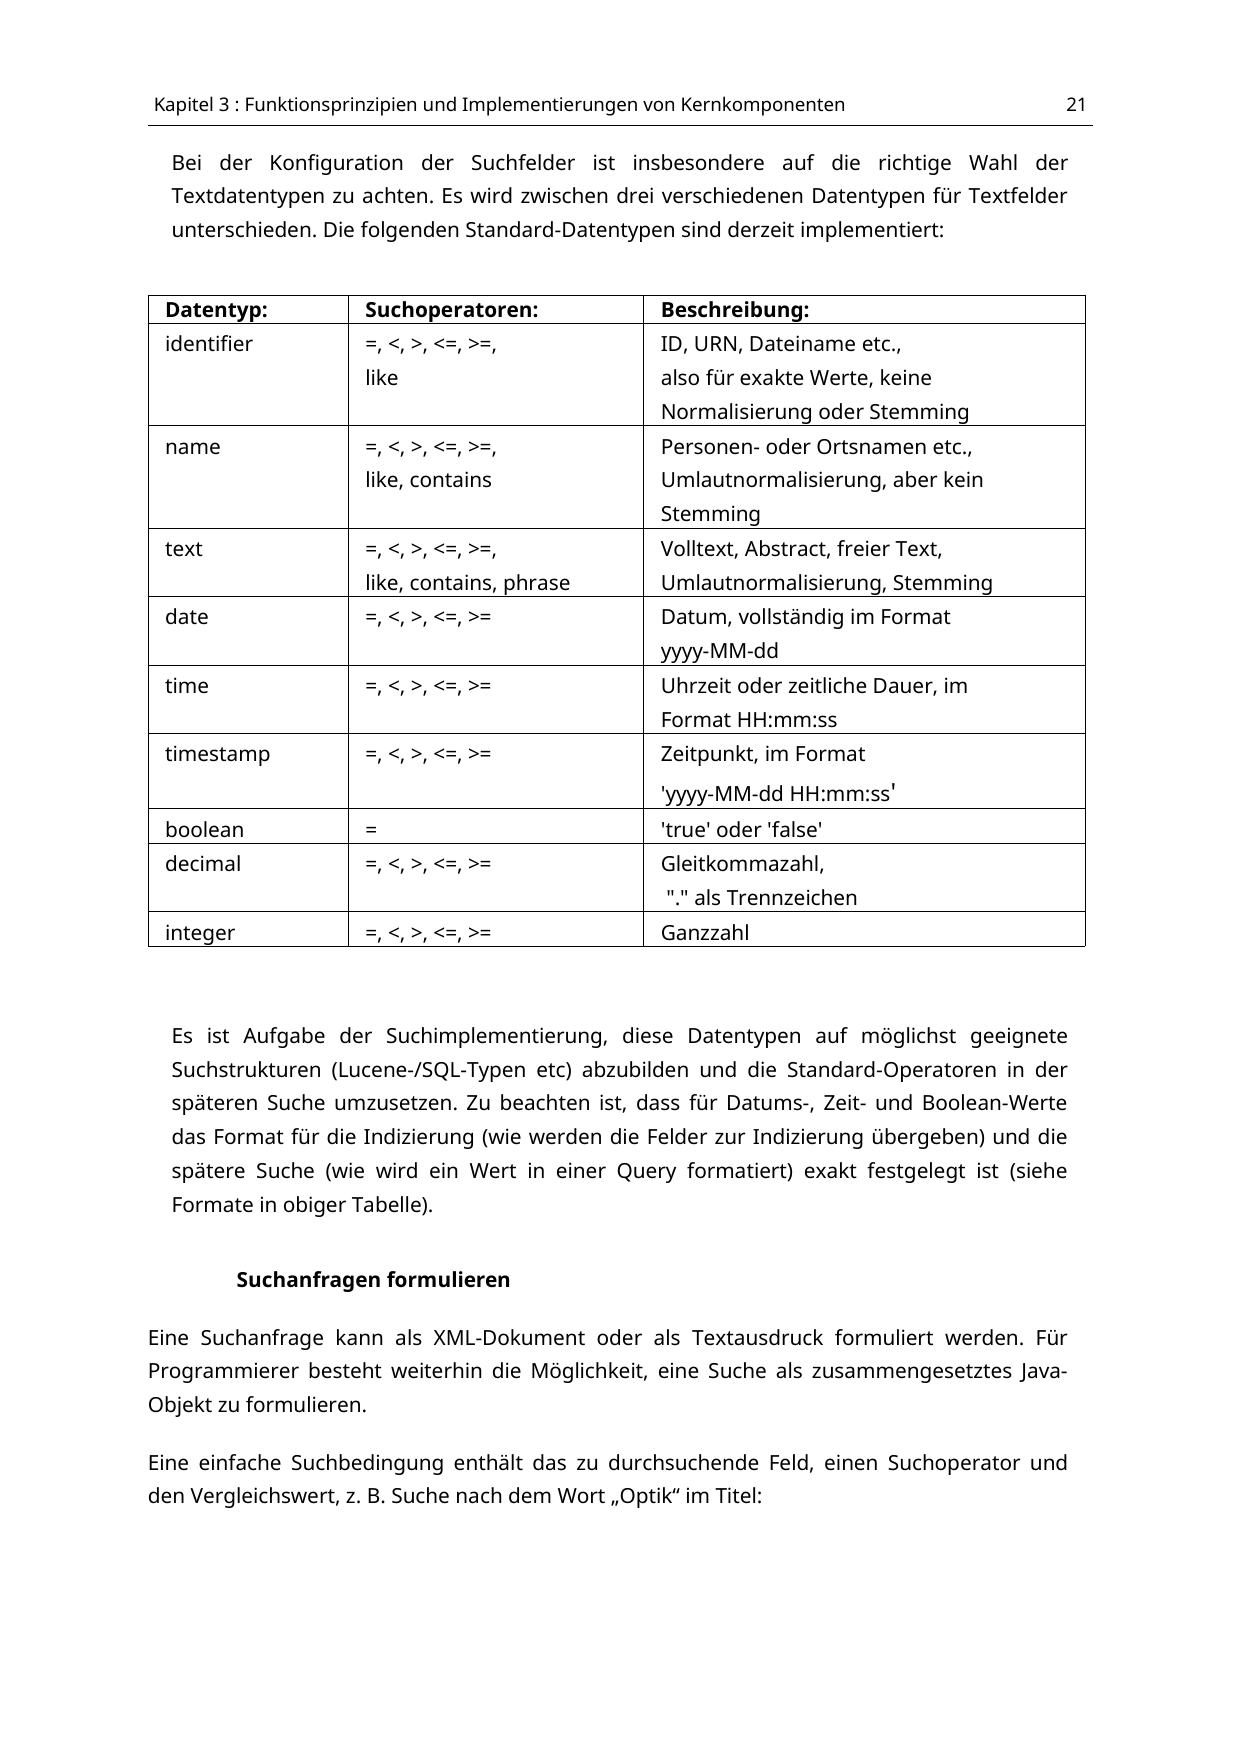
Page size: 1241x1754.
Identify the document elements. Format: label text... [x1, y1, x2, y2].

table_cell 'true' oder 'false' [644, 809, 1085, 843]
table_cell boolean [149, 809, 348, 843]
table_cell Gleitkommazahl, "." als Trennzeichen [644, 844, 1085, 911]
table_cell date [149, 597, 348, 665]
table_cell Volltext, Abstract, freier Text, Umlautnormalisierung, Stemming [644, 529, 1085, 596]
text Es ist Aufgabe der Suchimplementierung, diese Datentypen auf möglichst geeignete Suchstrukturen (Lucene-/SQL-Typen etc) abzubilden und die Standard-Operatoren in der späteren Suche umzusetzen. Zu beachten ist, dass für Datums-, Zeit- und Boolean-Werte das Format für die Indizierung (wie werden die Felder zur Indizierung übergeben) und die spätere Suche (wie wird ein Wert in einer Query formatiert) exakt festgelegt ist (siehe Formate in obiger Tabelle). [171, 1021, 1069, 1218]
table_cell decimal [149, 844, 348, 911]
table_cell Datum, vollständig im Format yyyy-MM-dd [644, 597, 1085, 665]
table_cell =, <, >, <=, >= [349, 666, 643, 733]
table_cell ID, URN, Dateiname etc., also für exakte Werte, keine Normalisierung oder Stemming [644, 324, 1085, 425]
table_cell text [149, 529, 348, 596]
table_cell =, <, >, <=, >=, like, contains [349, 426, 643, 528]
table_cell Uhrzeit oder zeitliche Dauer, im Format HH:mm:ss [644, 666, 1085, 733]
table_cell = [349, 809, 643, 843]
table_header Suchoperatoren: [349, 296, 643, 323]
table_header Beschreibung: [644, 296, 1085, 323]
table_cell =, <, >, <=, >= [349, 734, 643, 808]
table_cell timestamp [149, 734, 348, 808]
text Bei der Konfiguration der Suchfelder ist insbesondere auf die richtige Wahl der Textdatentypen zu achten. Es wird zwischen drei verschiedenen Datentypen für Textfelder unterschieden. Die folgenden Standard-Datentypen sind derzeit implementiert: [171, 148, 1069, 277]
table_cell =, <, >, <=, >=, like [349, 324, 643, 425]
text Eine Suchanfrage kann als XML-Dokument oder als Textausdruck formuliert werden. Für Programmierer besteht weiterhin die Möglichkeit, eine Suche als zusammengesetztes Java-Objekt zu formulieren. [148, 1323, 1069, 1418]
table_cell Personen- oder Ortsnamen etc., Umlautnormalisierung, aber kein Stemming [644, 426, 1085, 528]
table_cell Zeitpunkt, im Format 'yyyy-MM-dd HH:mm:ss' [644, 734, 1085, 808]
table_cell =, <, >, <=, >= [349, 912, 643, 946]
table_cell identifier [149, 324, 348, 425]
table_cell time [149, 666, 348, 733]
table_cell =, <, >, <=, >=, like, contains, phrase [349, 529, 643, 596]
table_cell integer [149, 912, 348, 946]
table_header Datentyp: [149, 296, 348, 323]
table_cell Ganzzahl [644, 912, 1085, 946]
subtitle Suchanfragen formulieren [148, 1265, 1092, 1293]
table_cell =, <, >, <=, >= [349, 597, 643, 665]
table_cell =, <, >, <=, >= [349, 844, 643, 911]
text Eine einfache Suchbedingung enthält das zu durchsuchende Feld, einen Suchoperator und den Vergleichswert, z. B. Suche nach dem Wort „Optik“ im Titel: [148, 1448, 1069, 1510]
table_cell name [149, 426, 348, 528]
